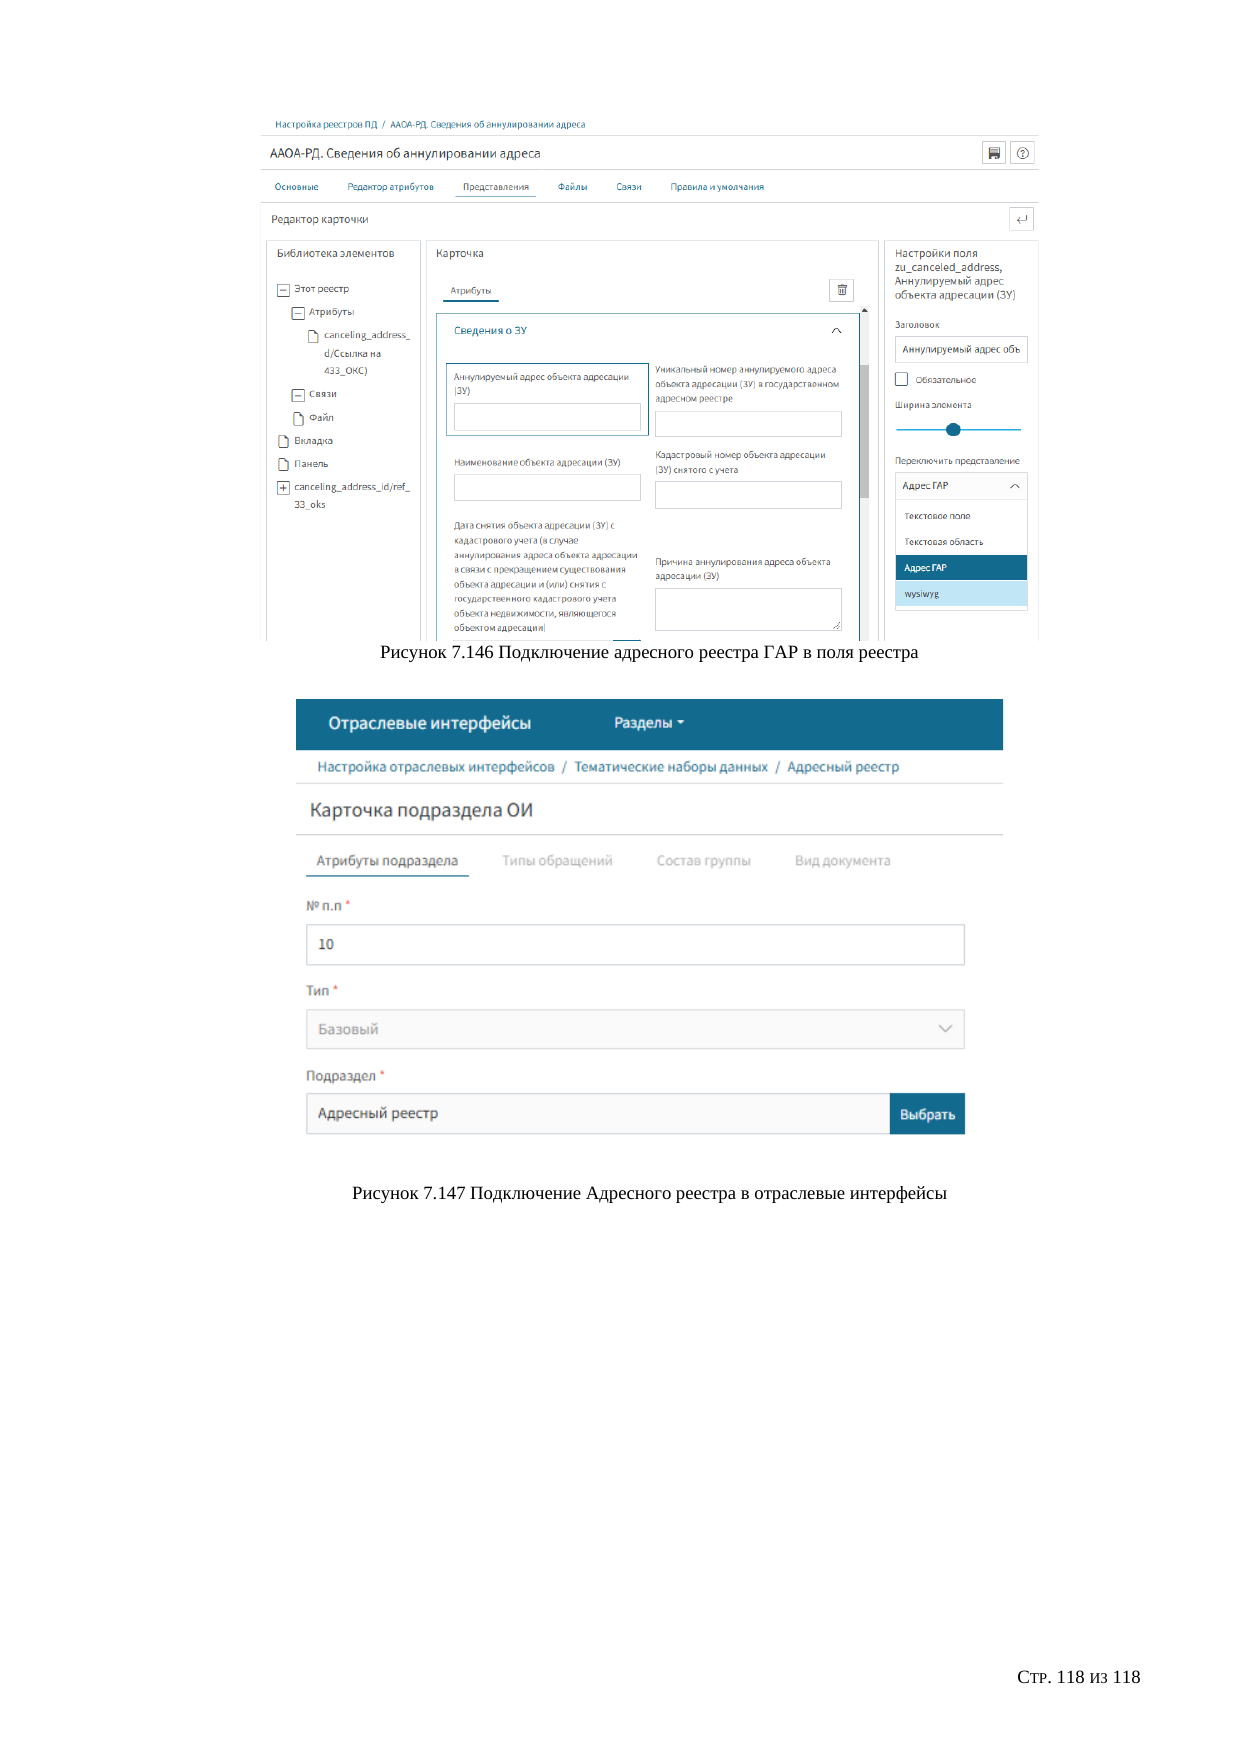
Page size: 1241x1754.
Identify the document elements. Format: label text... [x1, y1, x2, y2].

text Рисунок 7.146 Подключение адресного реестра ГАР в поля реестра [148, 641, 1152, 662]
text Рисунок 7.147 Подключение Адресного реестра в отраслевые интерфейсы [148, 691, 1152, 1204]
picture [296, 699, 1004, 1182]
picture [260, 118, 1039, 641]
